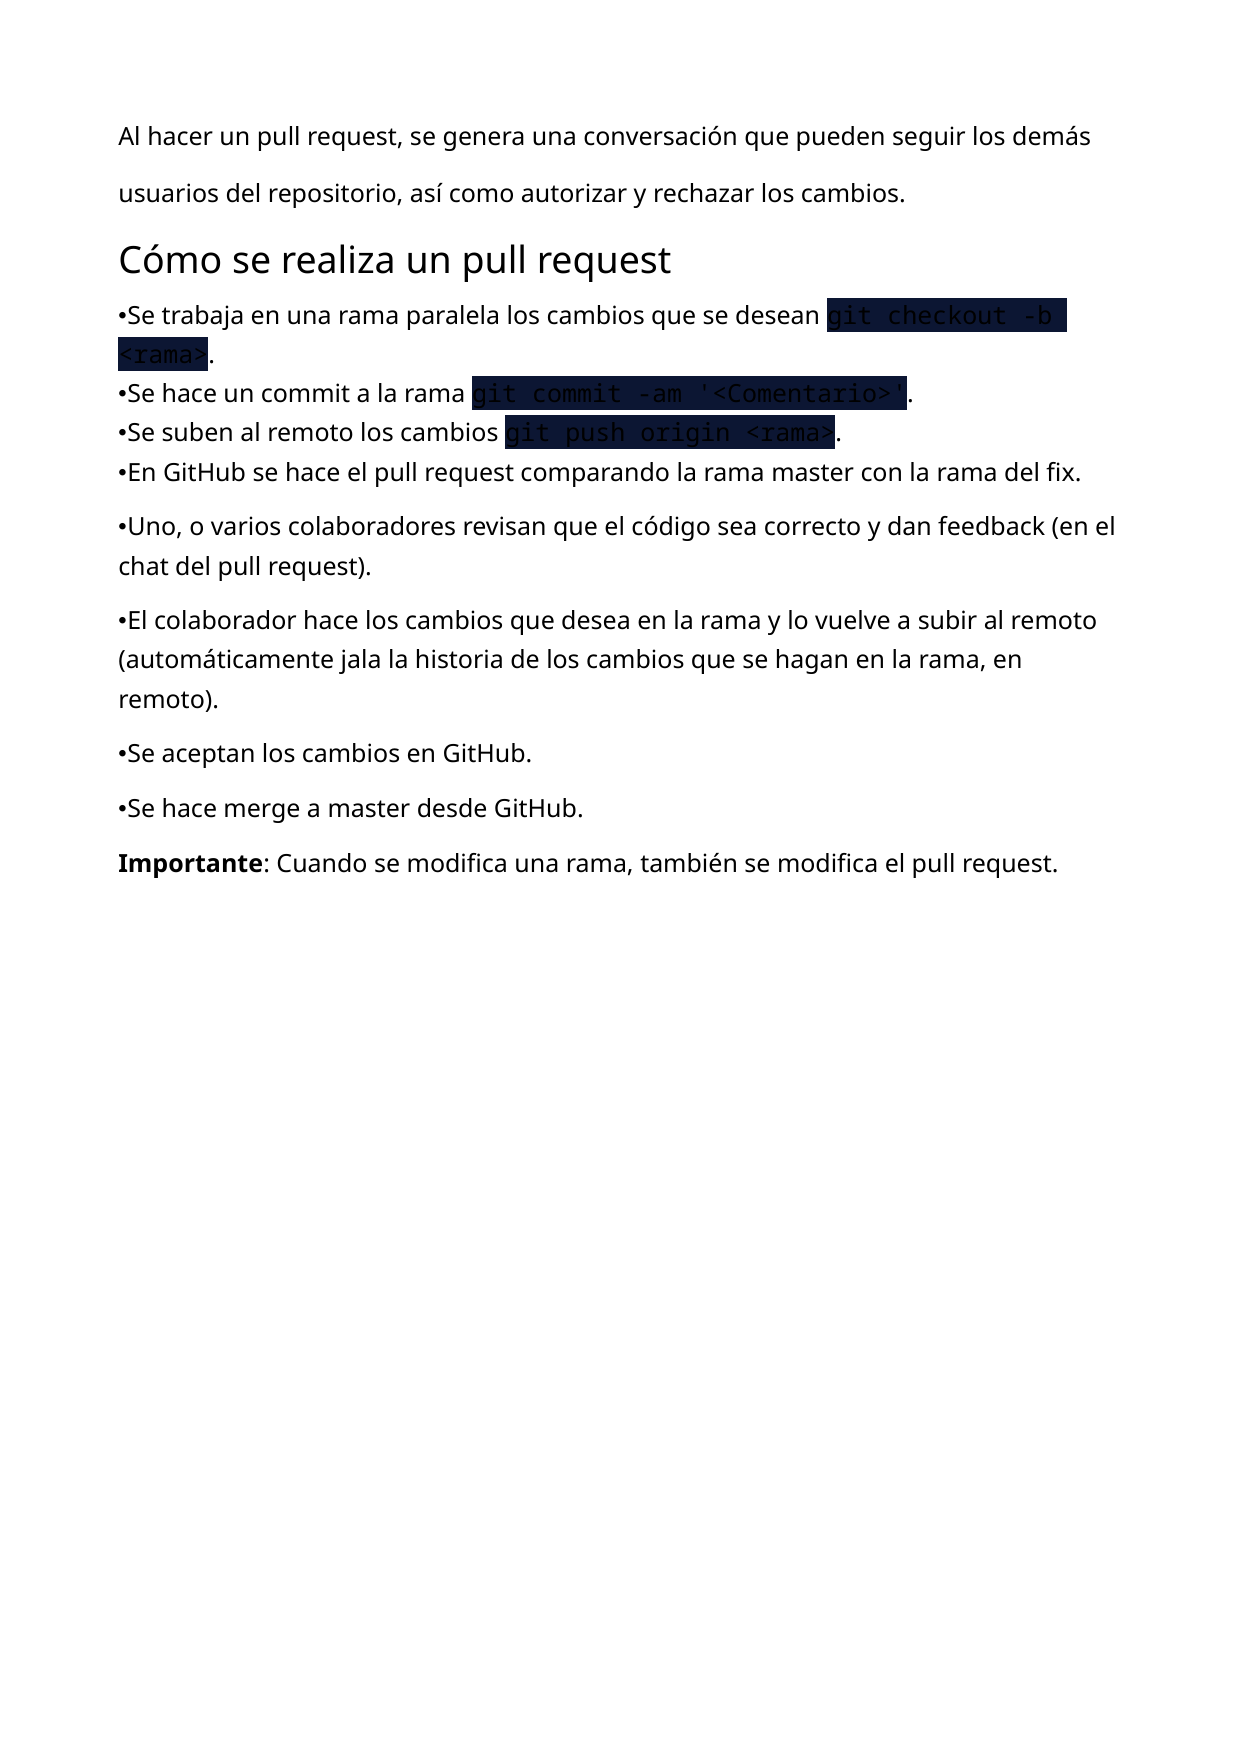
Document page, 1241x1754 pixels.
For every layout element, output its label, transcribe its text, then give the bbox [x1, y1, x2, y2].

list Se aceptan los cambios en GitHub. [118, 736, 1122, 770]
list Se hace un commit a la rama git commit -am '<Comentario>'. [118, 376, 1122, 410]
list Se trabaja en una rama paralela los cambios que se desean git checkout -b <rama>. [118, 297, 1122, 371]
list En GitHub se hace el pull request comparando la rama master con la rama del fix. [118, 454, 1122, 488]
list Uno, o varios colaboradores revisan que el código sea correcto y dan feedback (en el chat del pull request). [118, 509, 1122, 582]
text Al hacer un pull request, se genera una conversación que pueden seguir los demás usuarios del repositorio, así como autorizar y rechazar los cambios. [118, 118, 1122, 210]
list Se hace merge a master desde GitHub. [118, 791, 1122, 825]
text Importante: Cuando se modifica una rama, también se modifica el pull request. [118, 846, 1122, 880]
list El colaborador hace los cambios que desea en la rama y lo vuelve a subir al remoto (automáticamente jala la historia de los cambios que se hagan en la rama, en remoto). [118, 603, 1122, 715]
subtitle Cómo se realiza un pull request [118, 234, 1122, 285]
list Se suben al remoto los cambios git push origin <rama>. [118, 415, 1122, 449]
